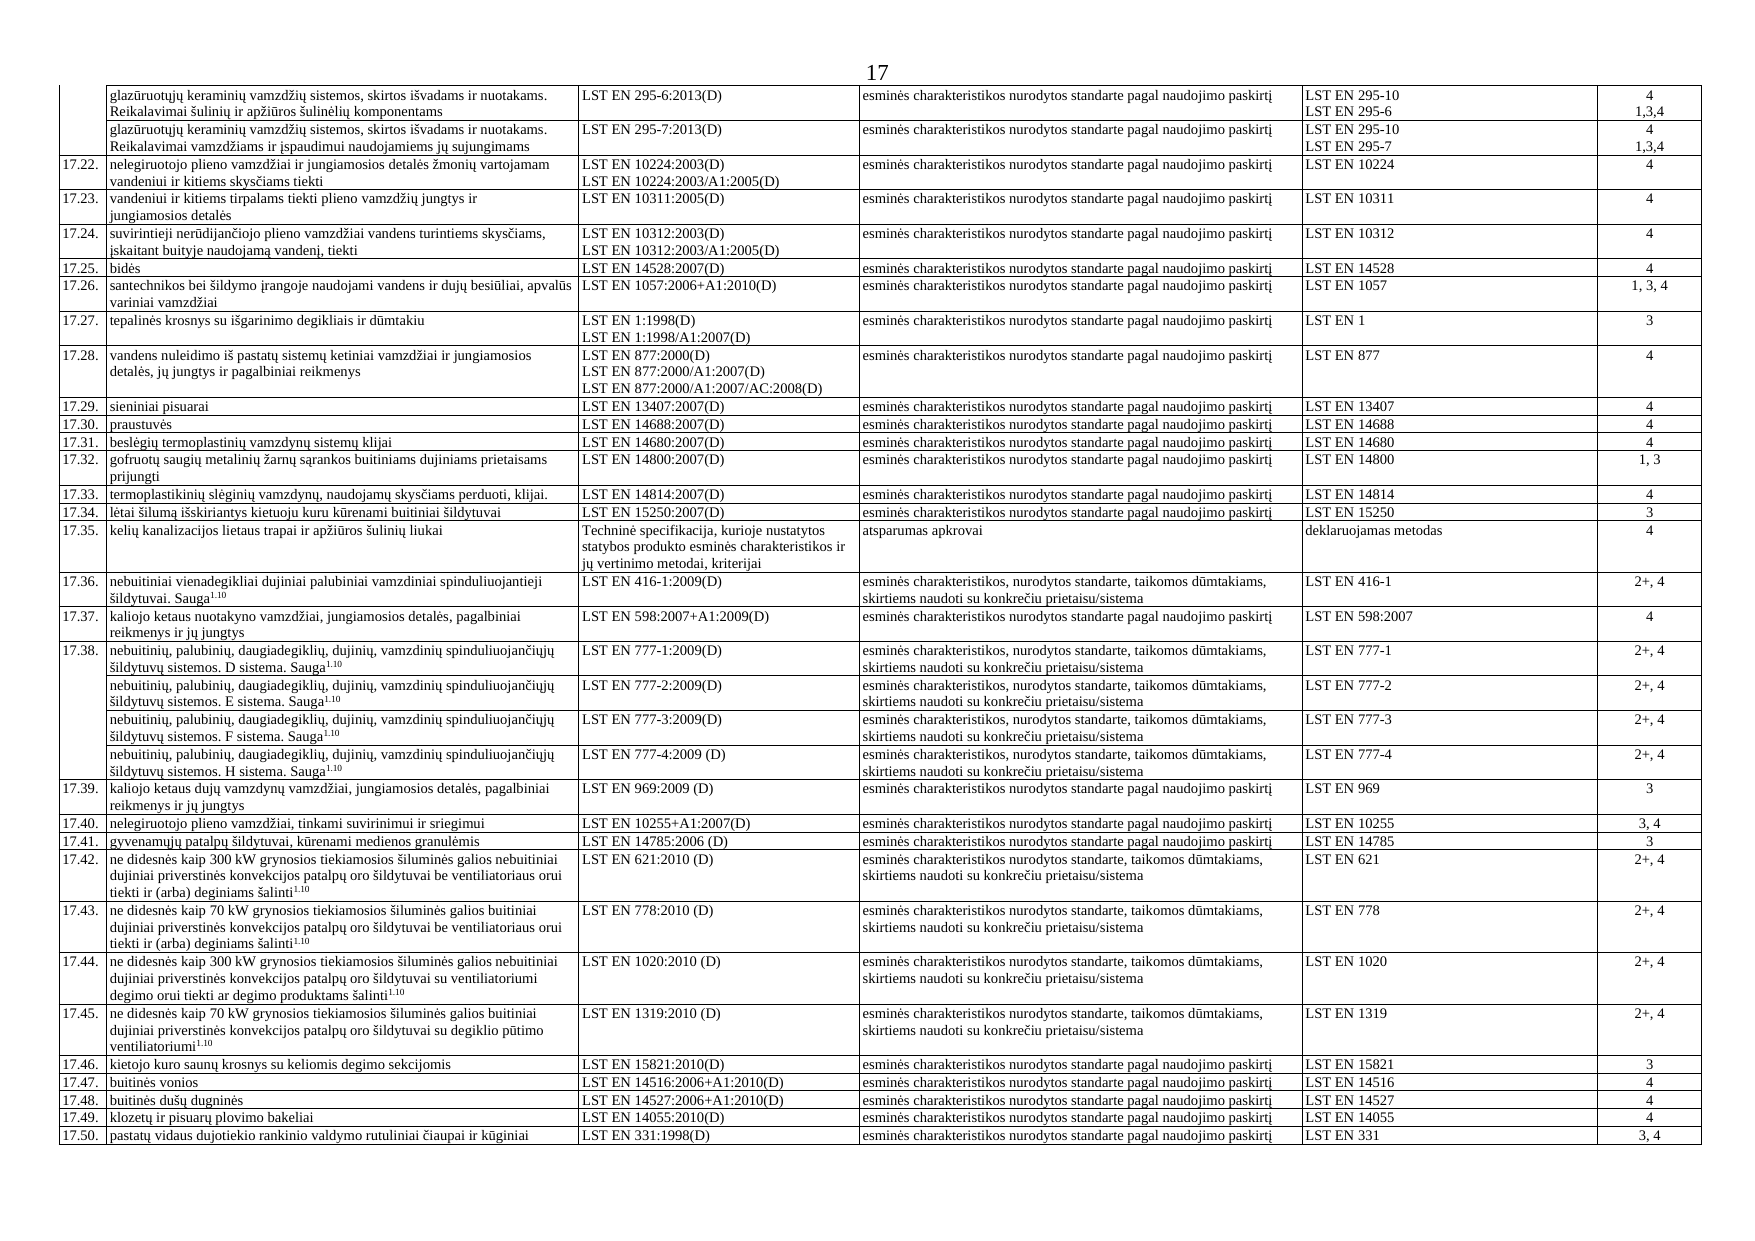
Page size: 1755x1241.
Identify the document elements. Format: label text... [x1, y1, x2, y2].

table_cell [1702, 120, 1711, 154]
table_cell [1702, 606, 1711, 641]
table_cell LST EN 1020 [1303, 953, 1597, 1003]
table_cell LST EN 969:2009 (D) [579, 780, 859, 814]
table_cell 4 [1598, 521, 1701, 572]
table_cell LST EN 777-2 [1303, 676, 1597, 710]
table_cell LST EN 1057:2006+A1:2010(D) [579, 277, 859, 311]
table_cell 2+, 4 [1598, 711, 1701, 744]
table_cell nebuitinių, palubinių, daugiadegiklių, dujinių, vamzdinių spinduliuojančiųjų šildytuvų sistemos. H sistema. Sauga1.10 [107, 746, 578, 779]
table_cell 17.24. [60, 225, 106, 258]
table_cell gofruotų saugių metalinių žarnų sąrankos buitiniams dujiniams prietaisams prijungti [107, 451, 578, 485]
table_cell esminės charakteristikos, nurodytos standarte, taikomos dūmtakiams, skirtiems naudoti su konkrečiu prietaisu/sistema [860, 642, 1302, 675]
table_cell 17.49. [60, 1109, 106, 1126]
table_cell LST EN 15250 [1303, 504, 1597, 520]
table_cell LST EN 14528:2007(D) [579, 259, 859, 276]
table_cell LST EN 10224:2003(D) LST EN 10224:2003/A1:2005(D) [579, 156, 859, 189]
table_cell [1702, 675, 1711, 710]
table_cell LST EN 14800 [1303, 451, 1597, 485]
table_cell 17.43. [60, 902, 106, 952]
table_cell 17.47. [60, 1074, 106, 1090]
table_cell gyvenamųjų patalpų šildytuvai, kūrenami medienos granulėmis [107, 833, 578, 849]
table_cell [1702, 450, 1711, 485]
table_cell esminės charakteristikos nurodytos standarte pagal naudojimo paskirtį [860, 486, 1302, 502]
table_cell LST EN 331 [1303, 1127, 1597, 1144]
table_cell [1702, 397, 1711, 414]
table_cell 17.34. [60, 504, 106, 520]
table_cell 17.39. [60, 780, 106, 814]
table_cell Techninė specifikacija, kurioje nustatytos statybos produkto esminės charakteristikos ir jų vertinimo metodai, kriterijai [579, 521, 859, 572]
table_cell LST EN 15821:2010(D) [579, 1056, 859, 1073]
table_cell [1702, 155, 1711, 189]
table_cell LST EN 15250:2007(D) [579, 504, 859, 520]
table_cell LST EN 1 [1303, 312, 1597, 345]
table_cell 4 [1598, 1091, 1701, 1108]
table_cell bidės [107, 259, 578, 276]
table_cell 4 [1598, 416, 1701, 432]
table_cell sieniniai pisuarai [107, 398, 578, 414]
table_cell 3 [1598, 780, 1701, 814]
table_cell 1, 3, 4 [1598, 277, 1701, 311]
table_cell LST EN 14527:2006+A1:2010(D) [579, 1091, 859, 1108]
table_cell [1702, 641, 1711, 675]
table_cell LST EN 877 [1303, 346, 1597, 397]
table_cell LST EN 621 [1303, 850, 1597, 901]
table_cell 4 [1598, 225, 1701, 258]
table_cell vandens nuleidimo iš pastatų sistemų ketiniai vamzdžiai ir jungiamosios detalės, jų jungtys ir pagalbiniai reikmenys [107, 346, 578, 397]
table_cell esminės charakteristikos nurodytos standarte pagal naudojimo paskirtį [860, 433, 1302, 450]
table_cell [1702, 1055, 1711, 1073]
table_cell 2+, 4 [1598, 642, 1701, 675]
table_cell 17.30. [60, 416, 106, 432]
table_cell 17.32. [60, 451, 106, 485]
table_cell [1702, 1126, 1711, 1144]
table_cell 17.36. [60, 573, 106, 606]
table_cell nebuitinių, palubinių, daugiadegiklių, dujinių, vamzdinių spinduliuojančiųjų šildytuvų sistemos. E sistema. Sauga1.10 [107, 676, 578, 710]
table_cell LST EN 777-3:2009(D) [579, 711, 859, 744]
table_cell [1702, 901, 1711, 952]
table_cell LST EN 777-1 [1303, 642, 1597, 675]
table_cell LST EN 1319 [1303, 1005, 1597, 1055]
table_cell [1702, 345, 1711, 397]
table_cell LST EN 14680 [1303, 433, 1597, 450]
table_cell esminės charakteristikos nurodytos standarte pagal naudojimo paskirtį [860, 833, 1302, 849]
table_cell glazūruotųjų keraminių vamzdžių sistemos, skirtos išvadams ir nuotakams. Reikalavimai šulinių ir apžiūros šulinėlių komponentams [107, 86, 578, 120]
table_cell [1702, 710, 1711, 744]
table_cell [1702, 814, 1711, 832]
table_cell 4 1,3,4 [1598, 86, 1701, 120]
table_cell esminės charakteristikos, nurodytos standarte, taikomos dūmtakiams, skirtiems naudoti su konkrečiu prietaisu/sistema [860, 711, 1302, 744]
table_cell esminės charakteristikos nurodytos standarte, taikomos dūmtakiams, skirtiems naudoti su konkrečiu prietaisu/sistema [860, 1005, 1302, 1055]
table_cell esminės charakteristikos nurodytos standarte pagal naudojimo paskirtį [860, 1074, 1302, 1090]
table_cell [1702, 1090, 1711, 1108]
table_cell [1702, 311, 1711, 345]
table_cell LST EN 10255+A1:2007(D) [579, 815, 859, 832]
table_cell [1702, 572, 1711, 606]
table_cell klozetų ir pisuarų plovimo bakeliai [107, 1109, 578, 1126]
table_cell 2+, 4 [1598, 746, 1701, 779]
table_cell 17.35. [60, 521, 106, 572]
table_cell LST EN 14680:2007(D) [579, 433, 859, 450]
table_cell 17.41. [60, 833, 106, 849]
table_cell [1702, 432, 1711, 450]
table_cell 17.29. [60, 398, 106, 414]
table_cell nebuitiniai vienadegikliai dujiniai palubiniai vamzdiniai spinduliuojantieji šildytuvai. Sauga1.10 [107, 573, 578, 606]
table_cell [1702, 485, 1711, 502]
table_cell esminės charakteristikos nurodytos standarte pagal naudojimo paskirtį [860, 259, 1302, 276]
table_cell LST EN 295-7:2013(D) [579, 121, 859, 154]
table_cell esminės charakteristikos nurodytos standarte pagal naudojimo paskirtį [860, 86, 1302, 120]
table_cell 17.44. [60, 953, 106, 1003]
table_cell LST EN 877:2000(D) LST EN 877:2000/A1:2007(D) LST EN 877:2000/A1:2007/AC:2008(D) [579, 346, 859, 397]
table_cell LST EN 331:1998(D) [579, 1127, 859, 1144]
table_cell lėtai šilumą išskiriantys kietuoju kuru kūrenami buitiniai šildytuvai [107, 504, 578, 520]
table_cell LST EN 10311 [1303, 190, 1597, 224]
table_cell 2+, 4 [1598, 902, 1701, 952]
table_cell [1702, 1108, 1711, 1126]
table_cell LST EN 14814:2007(D) [579, 486, 859, 502]
table_cell 17.22. [60, 156, 106, 189]
table_cell suvirintieji nerūdijančiojo plieno vamzdžiai vandens turintiems skysčiams, įskaitant buityje naudojamą vandenį, tiekti [107, 225, 578, 258]
table_cell LST EN 14785 [1303, 833, 1597, 849]
table_cell LST EN 14516:2006+A1:2010(D) [579, 1074, 859, 1090]
table_cell nelegiruotojo plieno vamzdžiai, tinkami suvirinimui ir sriegimui [107, 815, 578, 832]
table_cell esminės charakteristikos nurodytos standarte pagal naudojimo paskirtį [860, 312, 1302, 345]
table_cell esminės charakteristikos nurodytos standarte pagal naudojimo paskirtį [860, 398, 1302, 414]
table_cell 17.38. [60, 642, 106, 779]
table_cell [60, 120, 106, 154]
table_cell esminės charakteristikos nurodytos standarte pagal naudojimo paskirtį [860, 346, 1302, 397]
table_cell LST EN 15821 [1303, 1056, 1597, 1073]
table_cell ne didesnės kaip 70 kW grynosios tiekiamosios šiluminės galios buitiniai dujiniai priverstinės konvekcijos patalpų oro šildytuvai be ventiliatoriaus orui tiekti ir (arba) deginiams šalinti1.10 [107, 902, 578, 952]
table_cell LST EN 10312 [1303, 225, 1597, 258]
table_cell LST EN 295-6:2013(D) [579, 86, 859, 120]
table_cell 4 [1598, 259, 1701, 276]
table_cell LST EN 13407 [1303, 398, 1597, 414]
table_cell nelegiruotojo plieno vamzdžiai ir jungiamosios detalės žmonių vartojamam vandeniui ir kitiems skysčiams tiekti [107, 156, 578, 189]
table_cell 3 [1598, 312, 1701, 345]
table_cell 17.27. [60, 312, 106, 345]
table_cell LST EN 778:2010 (D) [579, 902, 859, 952]
table_cell LST EN 777-4:2009 (D) [579, 746, 859, 779]
table_cell 17.48. [60, 1091, 106, 1108]
table_cell kelių kanalizacijos lietaus trapai ir apžiūros šulinių liukai [107, 521, 578, 572]
table_cell LST EN 1319:2010 (D) [579, 1005, 859, 1055]
table_cell LST EN 777-2:2009(D) [579, 676, 859, 710]
table_cell esminės charakteristikos nurodytos standarte pagal naudojimo paskirtį [860, 451, 1302, 485]
table_cell 4 [1598, 433, 1701, 450]
table_cell [1702, 224, 1711, 258]
table_cell [1702, 415, 1711, 432]
table_cell 17.46. [60, 1056, 106, 1073]
table_cell 17.33. [60, 486, 106, 502]
table_cell 4 [1598, 607, 1701, 641]
table_cell 17.42. [60, 850, 106, 901]
table_cell esminės charakteristikos nurodytos standarte pagal naudojimo paskirtį [860, 121, 1302, 154]
table_cell LST EN 14516 [1303, 1074, 1597, 1090]
table_cell [1702, 849, 1711, 901]
table_cell LST EN 416-1:2009(D) [579, 573, 859, 606]
table_cell esminės charakteristikos, nurodytos standarte, taikomos dūmtakiams, skirtiems naudoti su konkrečiu prietaisu/sistema [860, 746, 1302, 779]
table_cell esminės charakteristikos nurodytos standarte pagal naudojimo paskirtį [860, 225, 1302, 258]
table_cell kaliojo ketaus nuotakyno vamzdžiai, jungiamosios detalės, pagalbiniai reikmenys ir jų jungtys [107, 607, 578, 641]
table_cell 2+, 4 [1598, 850, 1701, 901]
table_cell kietojo kuro saunų krosnys su keliomis degimo sekcijomis [107, 1056, 578, 1073]
table_cell 1, 3 [1598, 451, 1701, 485]
table_cell esminės charakteristikos nurodytos standarte pagal naudojimo paskirtį [860, 1109, 1302, 1126]
table_cell LST EN 14055:2010(D) [579, 1109, 859, 1126]
table_cell LST EN 14785:2006 (D) [579, 833, 859, 849]
table_cell 17.50. [60, 1127, 106, 1144]
table_cell esminės charakteristikos nurodytos standarte pagal naudojimo paskirtį [860, 815, 1302, 832]
table_cell LST EN 13407:2007(D) [579, 398, 859, 414]
table_cell esminės charakteristikos nurodytos standarte pagal naudojimo paskirtį [860, 416, 1302, 432]
table_cell tepalinės krosnys su išgarinimo degikliais ir dūmtakiu [107, 312, 578, 345]
table_cell LST EN 10224 [1303, 156, 1597, 189]
table_cell buitinės dušų dugninės [107, 1091, 578, 1108]
table_cell LST EN 777-1:2009(D) [579, 642, 859, 675]
table_cell esminės charakteristikos, nurodytos standarte, taikomos dūmtakiams, skirtiems naudoti su konkrečiu prietaisu/sistema [860, 573, 1302, 606]
table_cell LST EN 1020:2010 (D) [579, 953, 859, 1003]
table_cell LST EN 14527 [1303, 1091, 1597, 1108]
table_cell 17.40. [60, 815, 106, 832]
table_cell [1702, 520, 1711, 572]
table_cell ne didesnės kaip 300 kW grynosios tiekiamosios šiluminės galios nebuitiniai dujiniai priverstinės konvekcijos patalpų oro šildytuvai su ventiliatoriumi degimo orui tiekti ar degimo produktams šalinti1.10 [107, 953, 578, 1003]
table_cell nebuitinių, palubinių, daugiadegiklių, dujinių, vamzdinių spinduliuojančiųjų šildytuvų sistemos. F sistema. Sauga1.10 [107, 711, 578, 744]
table_cell 3, 4 [1598, 1127, 1701, 1144]
table_cell 4 [1598, 190, 1701, 224]
table_cell esminės charakteristikos nurodytos standarte pagal naudojimo paskirtį [860, 156, 1302, 189]
table_cell esminės charakteristikos nurodytos standarte pagal naudojimo paskirtį [860, 607, 1302, 641]
table_cell LST EN 598:2007+A1:2009(D) [579, 607, 859, 641]
table_cell esminės charakteristikos nurodytos standarte pagal naudojimo paskirtį [860, 1056, 1302, 1073]
table_cell [1702, 952, 1711, 1003]
table_cell LST EN 14528 [1303, 259, 1597, 276]
table_cell pastatų vidaus dujotiekio rankinio valdymo rutuliniai čiaupai ir kūginiai [107, 1127, 578, 1144]
table_cell LST EN 969 [1303, 780, 1597, 814]
table_cell LST EN 295-10 LST EN 295-7 [1303, 121, 1597, 154]
table_cell [1702, 745, 1711, 779]
table_cell ne didesnės kaip 70 kW grynosios tiekiamosios šiluminės galios buitiniai dujiniai priverstinės konvekcijos patalpų oro šildytuvai su degiklio pūtimo ventiliatoriumi1.10 [107, 1005, 578, 1055]
table_cell LST EN 777-4 [1303, 746, 1597, 779]
table_cell kaliojo ketaus dujų vamzdynų vamzdžiai, jungiamosios detalės, pagalbiniai reikmenys ir jų jungtys [107, 780, 578, 814]
table_cell 4 1,3,4 [1598, 121, 1701, 154]
table_cell LST EN 14688:2007(D) [579, 416, 859, 432]
table_cell 17.37. [60, 607, 106, 641]
table_cell 3 [1598, 1056, 1701, 1073]
table_cell LST EN 598:2007 [1303, 607, 1597, 641]
table_cell LST EN 1:1998(D) LST EN 1:1998/A1:2007(D) [579, 312, 859, 345]
table_cell [1702, 258, 1711, 276]
table_cell 4 [1598, 1109, 1701, 1126]
table_cell 2+, 4 [1598, 953, 1701, 1003]
table_cell vandeniui ir kitiems tirpalams tiekti plieno vamzdžių jungtys ir jungiamosios detalės [107, 190, 578, 224]
table_cell LST EN 1057 [1303, 277, 1597, 311]
table_cell 3, 4 [1598, 815, 1701, 832]
table_cell LST EN 295-10 LST EN 295-6 [1303, 86, 1597, 120]
table_cell 17.28. [60, 346, 106, 397]
table_cell [1702, 503, 1711, 520]
table_cell santechnikos bei šildymo įrangoje naudojami vandens ir dujų besiūliai, apvalūs variniai vamzdžiai [107, 277, 578, 311]
table_cell 4 [1598, 398, 1701, 414]
table_cell buitinės vonios [107, 1074, 578, 1090]
table_cell LST EN 10311:2005(D) [579, 190, 859, 224]
table_cell LST EN 10255 [1303, 815, 1597, 832]
table_cell LST EN 14800:2007(D) [579, 451, 859, 485]
table_cell [1702, 1073, 1711, 1090]
table_cell esminės charakteristikos nurodytos standarte pagal naudojimo paskirtį [860, 190, 1302, 224]
table_cell esminės charakteristikos nurodytos standarte pagal naudojimo paskirtį [860, 1091, 1302, 1108]
table_cell 17.31. [60, 433, 106, 450]
table_cell 17.45. [60, 1005, 106, 1055]
table_cell ne didesnės kaip 300 kW grynosios tiekiamosios šiluminės galios nebuitiniai dujiniai priverstinės konvekcijos patalpų oro šildytuvai be ventiliatoriaus orui tiekti ir (arba) deginiams šalinti1.10 [107, 850, 578, 901]
table_cell 2+, 4 [1598, 573, 1701, 606]
table_cell atsparumas apkrovai [860, 521, 1302, 572]
table_cell LST EN 14055 [1303, 1109, 1597, 1126]
table_cell esminės charakteristikos nurodytos standarte pagal naudojimo paskirtį [860, 780, 1302, 814]
table_cell [60, 85, 106, 120]
table_cell 17.23. [60, 190, 106, 224]
table_cell termoplastikinių slėginių vamzdynų, naudojamų skysčiams perduoti, klijai. [107, 486, 578, 502]
table_cell esminės charakteristikos nurodytos standarte, taikomos dūmtakiams, skirtiems naudoti su konkrečiu prietaisu/sistema [860, 953, 1302, 1003]
table_cell [1702, 779, 1711, 814]
table_cell esminės charakteristikos nurodytos standarte pagal naudojimo paskirtį [860, 504, 1302, 520]
table_cell 2+, 4 [1598, 676, 1701, 710]
table_cell esminės charakteristikos nurodytos standarte pagal naudojimo paskirtį [860, 1127, 1302, 1144]
table_cell esminės charakteristikos nurodytos standarte, taikomos dūmtakiams, skirtiems naudoti su konkrečiu prietaisu/sistema [860, 850, 1302, 901]
table_cell glazūruotųjų keraminių vamzdžių sistemos, skirtos išvadams ir nuotakams. Reikalavimai vamzdžiams ir įspaudimui naudojamiems jų sujungimams [107, 121, 578, 154]
table_cell LST EN 14814 [1303, 486, 1597, 502]
table_cell [1702, 85, 1711, 120]
table_cell [1702, 1004, 1711, 1055]
table_cell nebuitinių, palubinių, daugiadegiklių, dujinių, vamzdinių spinduliuojančiųjų šildytuvų sistemos. D sistema. Sauga1.10 [107, 642, 578, 675]
table_cell LST EN 416-1 [1303, 573, 1597, 606]
table_cell LST EN 10312:2003(D) LST EN 10312:2003/A1:2005(D) [579, 225, 859, 258]
table_cell beslėgių termoplastinių vamzdynų sistemų klijai [107, 433, 578, 450]
table_cell [1702, 276, 1711, 311]
table_cell 4 [1598, 346, 1701, 397]
table_cell [1702, 189, 1711, 224]
table_cell 2+, 4 [1598, 1005, 1701, 1055]
table_cell esminės charakteristikos, nurodytos standarte, taikomos dūmtakiams, skirtiems naudoti su konkrečiu prietaisu/sistema [860, 676, 1302, 710]
table_cell [1702, 832, 1711, 849]
table_cell praustuvės [107, 416, 578, 432]
table_cell 17.25. [60, 259, 106, 276]
table_cell esminės charakteristikos nurodytos standarte, taikomos dūmtakiams, skirtiems naudoti su konkrečiu prietaisu/sistema [860, 902, 1302, 952]
table_cell deklaruojamas metodas [1303, 521, 1597, 572]
table_cell 4 [1598, 1074, 1701, 1090]
table_cell 17.26. [60, 277, 106, 311]
table_cell LST EN 777-3 [1303, 711, 1597, 744]
table_cell LST EN 621:2010 (D) [579, 850, 859, 901]
table_cell esminės charakteristikos nurodytos standarte pagal naudojimo paskirtį [860, 277, 1302, 311]
table_cell 3 [1598, 833, 1701, 849]
table_cell LST EN 778 [1303, 902, 1597, 952]
table_cell 4 [1598, 486, 1701, 502]
table_cell 3 [1598, 504, 1701, 520]
table_cell 4 [1598, 156, 1701, 189]
table_cell LST EN 14688 [1303, 416, 1597, 432]
